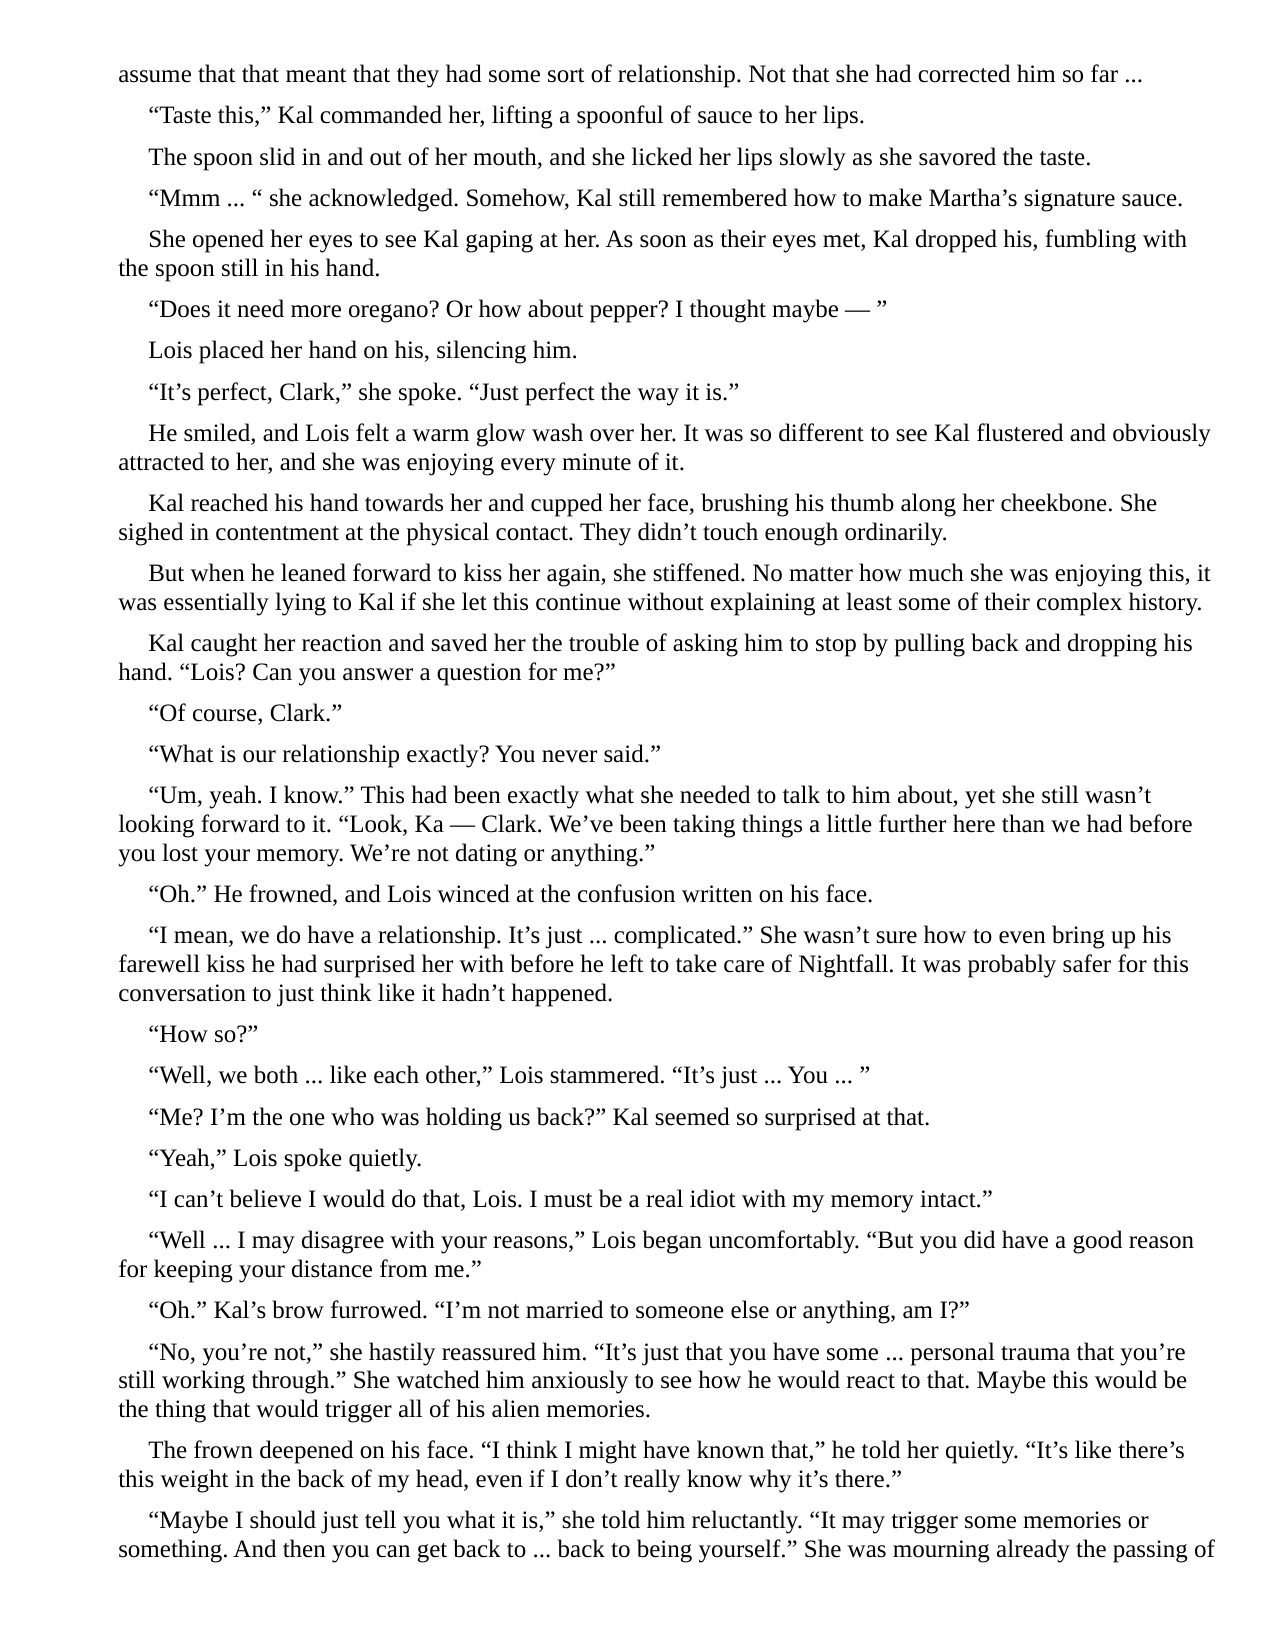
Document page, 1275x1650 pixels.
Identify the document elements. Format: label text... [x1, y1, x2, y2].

text “What is our relationship exactly? You never said.” [118, 739, 1216, 768]
text “Well, we both ... like each other,” Lois stammered. “It’s just ... You ... ” [118, 1060, 1216, 1089]
text He smiled, and Lois felt a warm glow wash over her. It was so different to see Kal flustered and obviously attracted to her, and she was enjoying every minute of it. [118, 418, 1216, 475]
text “Well ... I may disagree with your reasons,” Lois began uncomfortably. “But you did have a good reason for keeping your distance from me.” [118, 1225, 1216, 1283]
text The frown deepened on his face. “I think I might have known that,” he told her quietly. “It’s like there’s this weight in the back of my head, even if I don’t really know why it’s there.” [118, 1435, 1216, 1493]
text “Yeah,” Lois spoke quietly. [118, 1143, 1216, 1172]
text Kal caught her reaction and saved her the trouble of asking him to stop by pulling back and dropping his hand. “Lois? Can you answer a question for me?” [118, 628, 1216, 685]
text “Maybe I should just tell you what it is,” she told him reluctantly. “It may trigger some memories or something. And then you can get back to ... back to being yourself.” She was mourning already the passing of [118, 1505, 1216, 1563]
text “Oh.” Kal’s brow furrowed. “I’m not married to someone else or anything, am I?” [118, 1295, 1216, 1324]
text But when he leaned forward to kiss her again, she stiffened. No matter how much she was enjoying this, it was essentially lying to Kal if she let this continue without explaining at least some of their complex history. [118, 558, 1216, 615]
text Kal reached his hand towards her and cupped her face, brushing his thumb along her cheekbone. She sighed in contentment at the physical contact. They didn’t touch enough ordinarily. [118, 488, 1216, 545]
text Lois placed her hand on his, silencing him. [118, 335, 1216, 364]
text assume that that meant that they had some sort of relationship. Not that she had corrected him so far ... [118, 59, 1216, 88]
text “Of course, Clark.” [118, 698, 1216, 727]
text The spoon slid in and out of her mouth, and she licked her lips slowly as she savored the taste. [118, 142, 1216, 170]
text “No, you’re not,” she hastily reassured him. “It’s just that you have some ... personal trauma that you’re still working through.” She watched him anxiously to see how he would react to that. Maybe this would be the thing that would trigger all of his alien memories. [118, 1337, 1216, 1423]
text “It’s perfect, Clark,” she spoke. “Just perfect the way it is.” [118, 377, 1216, 405]
text “How so?” [118, 1019, 1216, 1048]
text She opened her eyes to see Kal gaping at her. As soon as their eyes met, Kal dropped his, fumbling with the spoon still in his hand. [118, 224, 1216, 282]
text “Taste this,” Kal commanded her, lifting a spoonful of sauce to her lips. [118, 100, 1216, 129]
text “I can’t believe I would do that, Lois. I must be a real idiot with my memory intact.” [118, 1184, 1216, 1213]
text “I mean, we do have a relationship. It’s just ... complicated.” She wasn’t sure how to even bring up his farewell kiss he had surprised her with before he left to take care of Nightfall. It was probably safer for this conversation to just think like it hadn’t happened. [118, 920, 1216, 1007]
text “Mmm ... “ she acknowledged. Somehow, Kal still remembered how to make Martha’s signature sauce. [118, 183, 1216, 212]
text “Um, yeah. I know.” This had been exactly what she needed to talk to him about, yet she still wasn’t looking forward to it. “Look, Ka — Clark. We’ve been taking things a little further here than we had before you lost your memory. We’re not dating or anything.” [118, 780, 1216, 867]
text “Oh.” He frowned, and Lois winced at the confusion written on his face. [118, 879, 1216, 908]
text “Does it need more oregano? Or how about pepper? I thought maybe — ” [118, 294, 1216, 323]
text “Me? I’m the one who was holding us back?” Kal seemed so surprised at that. [118, 1102, 1216, 1130]
